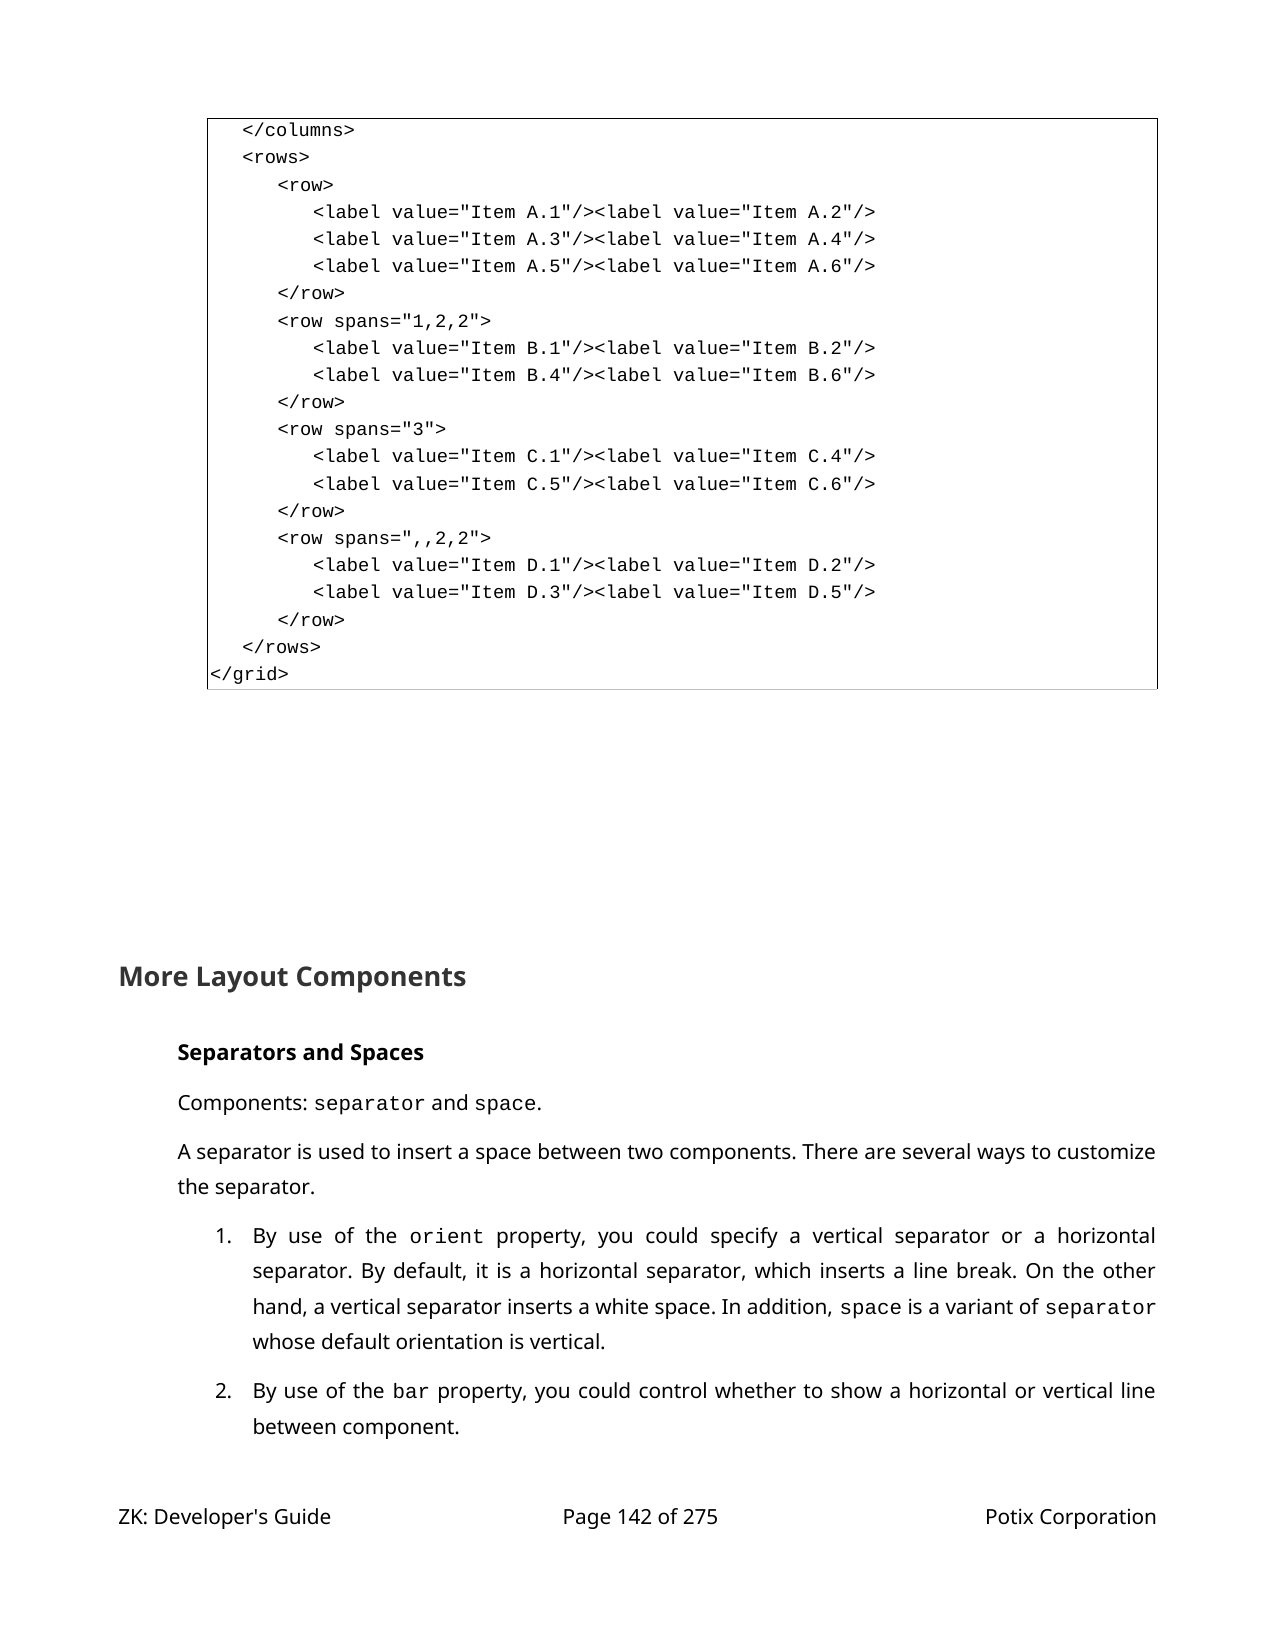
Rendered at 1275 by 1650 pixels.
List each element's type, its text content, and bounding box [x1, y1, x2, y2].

text Components: separator and space. [177, 1088, 1157, 1116]
text <label value="Item D.1"/><label value="Item D.2"/> [208, 553, 1157, 577]
text </rows> [208, 635, 1157, 659]
text </columns> [208, 119, 1157, 142]
subtitle More Layout Components [118, 958, 1157, 995]
text <row spans="3"> [208, 417, 1157, 441]
text <row spans=",,2,2"> [208, 526, 1157, 550]
text <label value="Item C.5"/><label value="Item C.6"/> [208, 472, 1157, 496]
text </grid> [208, 662, 1157, 689]
text <row> [208, 172, 1157, 197]
text </row> [208, 281, 1157, 306]
text <label value="Item C.1"/><label value="Item C.4"/> [208, 444, 1157, 469]
text <label value="Item B.4"/><label value="Item B.6"/> [208, 363, 1157, 387]
list By use of the bar property, you could control whether to show a horizontal or vertical line between component. [215, 1376, 1157, 1440]
text </row> [208, 607, 1157, 632]
text <label value="Item A.1"/><label value="Item A.2"/> [208, 200, 1157, 224]
list By use of the orient property, you could specify a vertical separator or a horizontal separator. By default, it is a horizontal separator, which inserts a line break. On the other hand, a vertical separator inserts a white space. In addition, space is a variant of separator whose default orientation is vertical. [215, 1221, 1157, 1356]
text <label value="Item A.5"/><label value="Item A.6"/> [208, 254, 1157, 278]
text A separator is used to insert a space between two components. There are several ways to customize the separator. [177, 1137, 1157, 1201]
text <label value="Item B.1"/><label value="Item B.2"/> [208, 336, 1157, 360]
text <label value="Item A.3"/><label value="Item A.4"/> [208, 227, 1157, 251]
text </row> [208, 390, 1157, 414]
text <row spans="1,2,2"> [208, 308, 1157, 333]
text <label value="Item D.3"/><label value="Item D.5"/> [208, 580, 1157, 604]
text <rows> [208, 145, 1157, 169]
text </row> [208, 499, 1157, 523]
subtitle Separators and Spaces [177, 1037, 1157, 1067]
